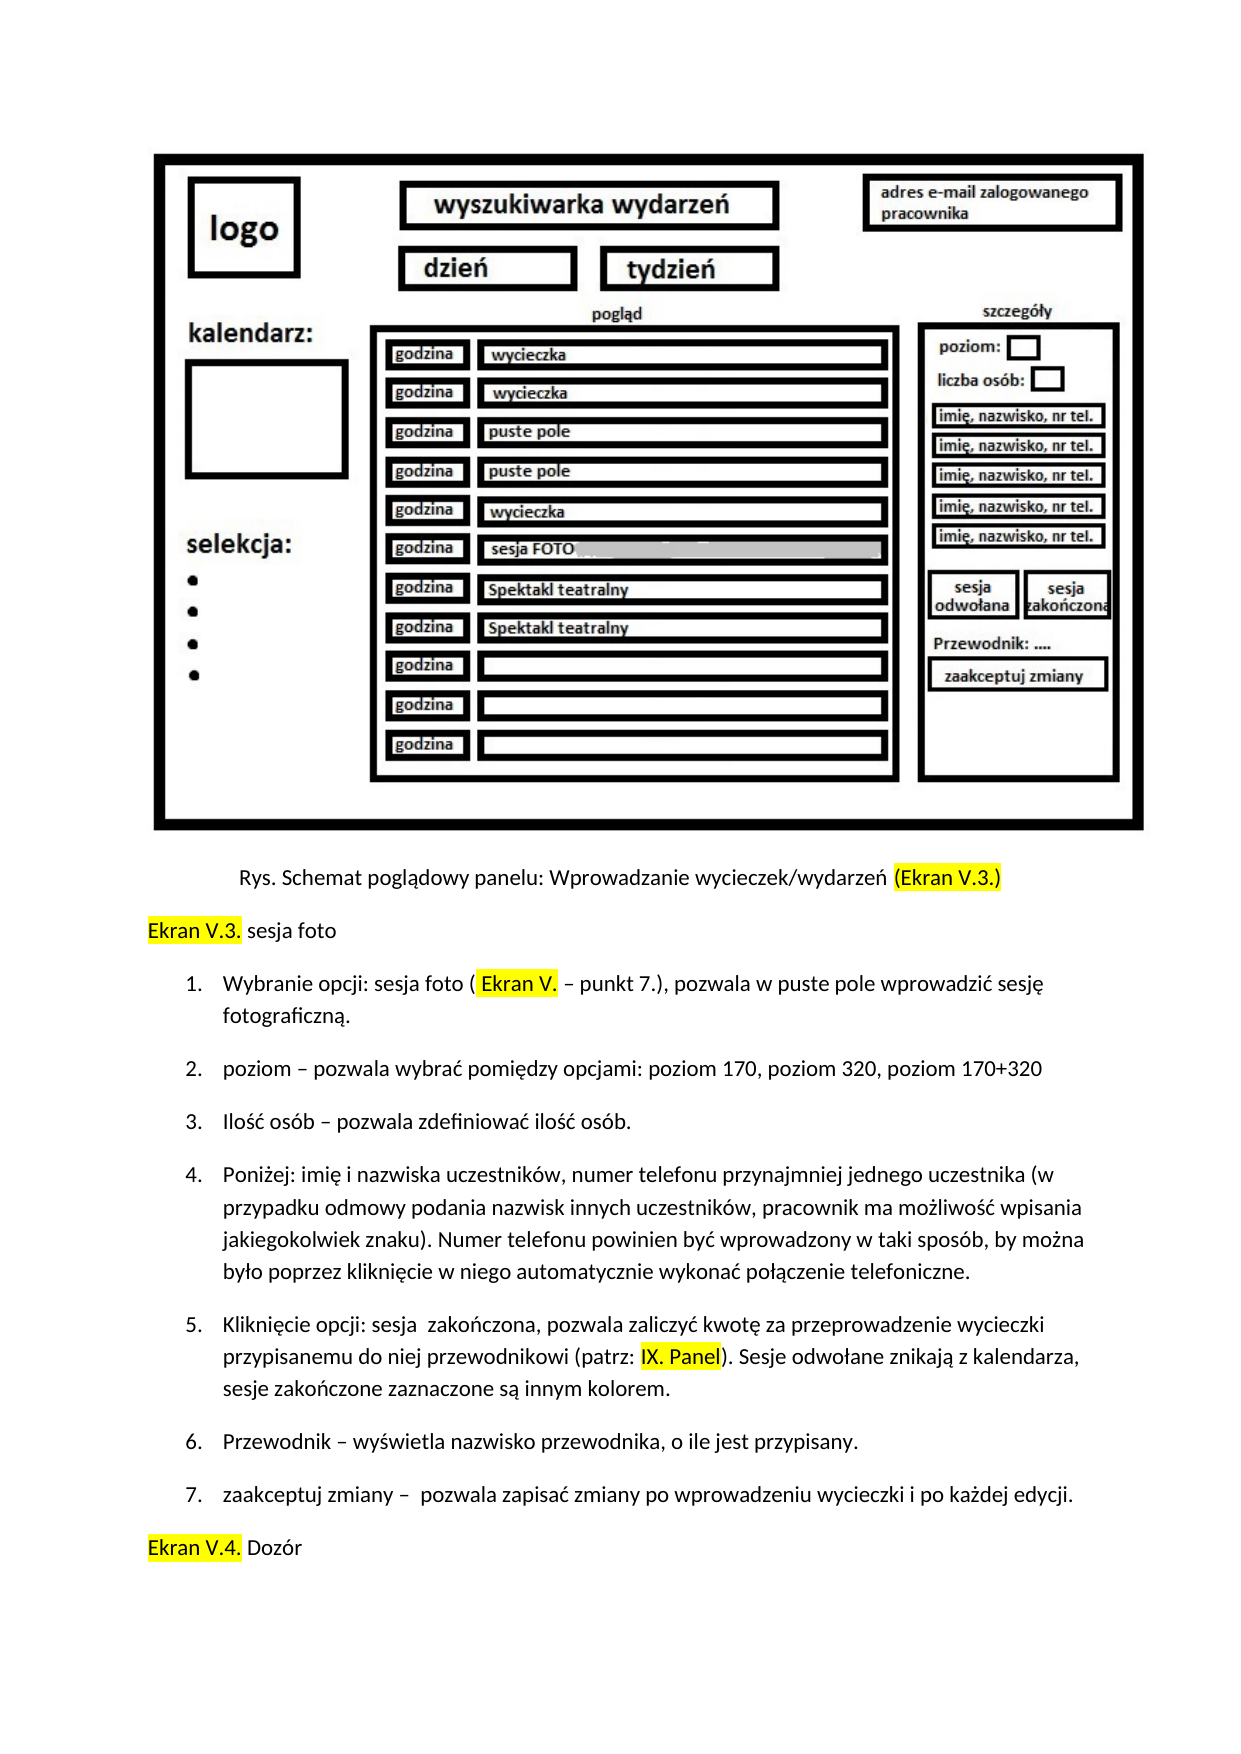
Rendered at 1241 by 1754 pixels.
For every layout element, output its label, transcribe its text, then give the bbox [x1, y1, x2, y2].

text Ekran V.4. Dozór [148, 1533, 1093, 1562]
list Poniżej: imię i nazwiska uczestników, numer telefonu przynajmniej jednego uczestnika (w przypadku odmowy podania nazwisk innych uczestników, pracownik ma możliwość wpisania jakiegokolwiek znaku). Numer telefonu powinien być wprowadzony w taki sposób, by można było poprzez kliknięcie w niego automatycznie wykonać połączenie telefoniczne. [185, 1161, 1093, 1285]
list Przewodnik – wyświetla nazwisko przewodnika, o ile jest przypisany. [185, 1427, 1093, 1456]
text Ekran V.3. sesja foto [148, 916, 1093, 944]
list Ilość osób – pozwala zdefiniować ilość osób. [185, 1107, 1093, 1136]
list poziom – pozwala wybrać pomiędzy opcjami: poziom 170, poziom 320, poziom 170+320 [185, 1054, 1093, 1082]
list Wybranie opcji: sesja foto ( Ekran V. – punkt 7.), pozwala w puste pole wprowadzić sesję fotograficzną. [185, 969, 1093, 1029]
list Kliknięcie opcji: sesja zakończona, pozwala zaliczyć kwotę za przeprowadzenie wycieczki przypisanemu do niej przewodnikowi (patrz: IX. Panel). Sesje odwołane znikają z kalendarza, sesje zakończone zaznaczone są innym kolorem. [185, 1310, 1093, 1402]
list zaakceptuj zmiany – pozwala zapisać zmiany po wprowadzeniu wycieczki i po każdej edycji. [185, 1481, 1093, 1508]
text Rys. Schemat poglądowy panelu: Wprowadzanie wycieczek/wydarzeń (Ekran V.3.) [148, 863, 1093, 891]
